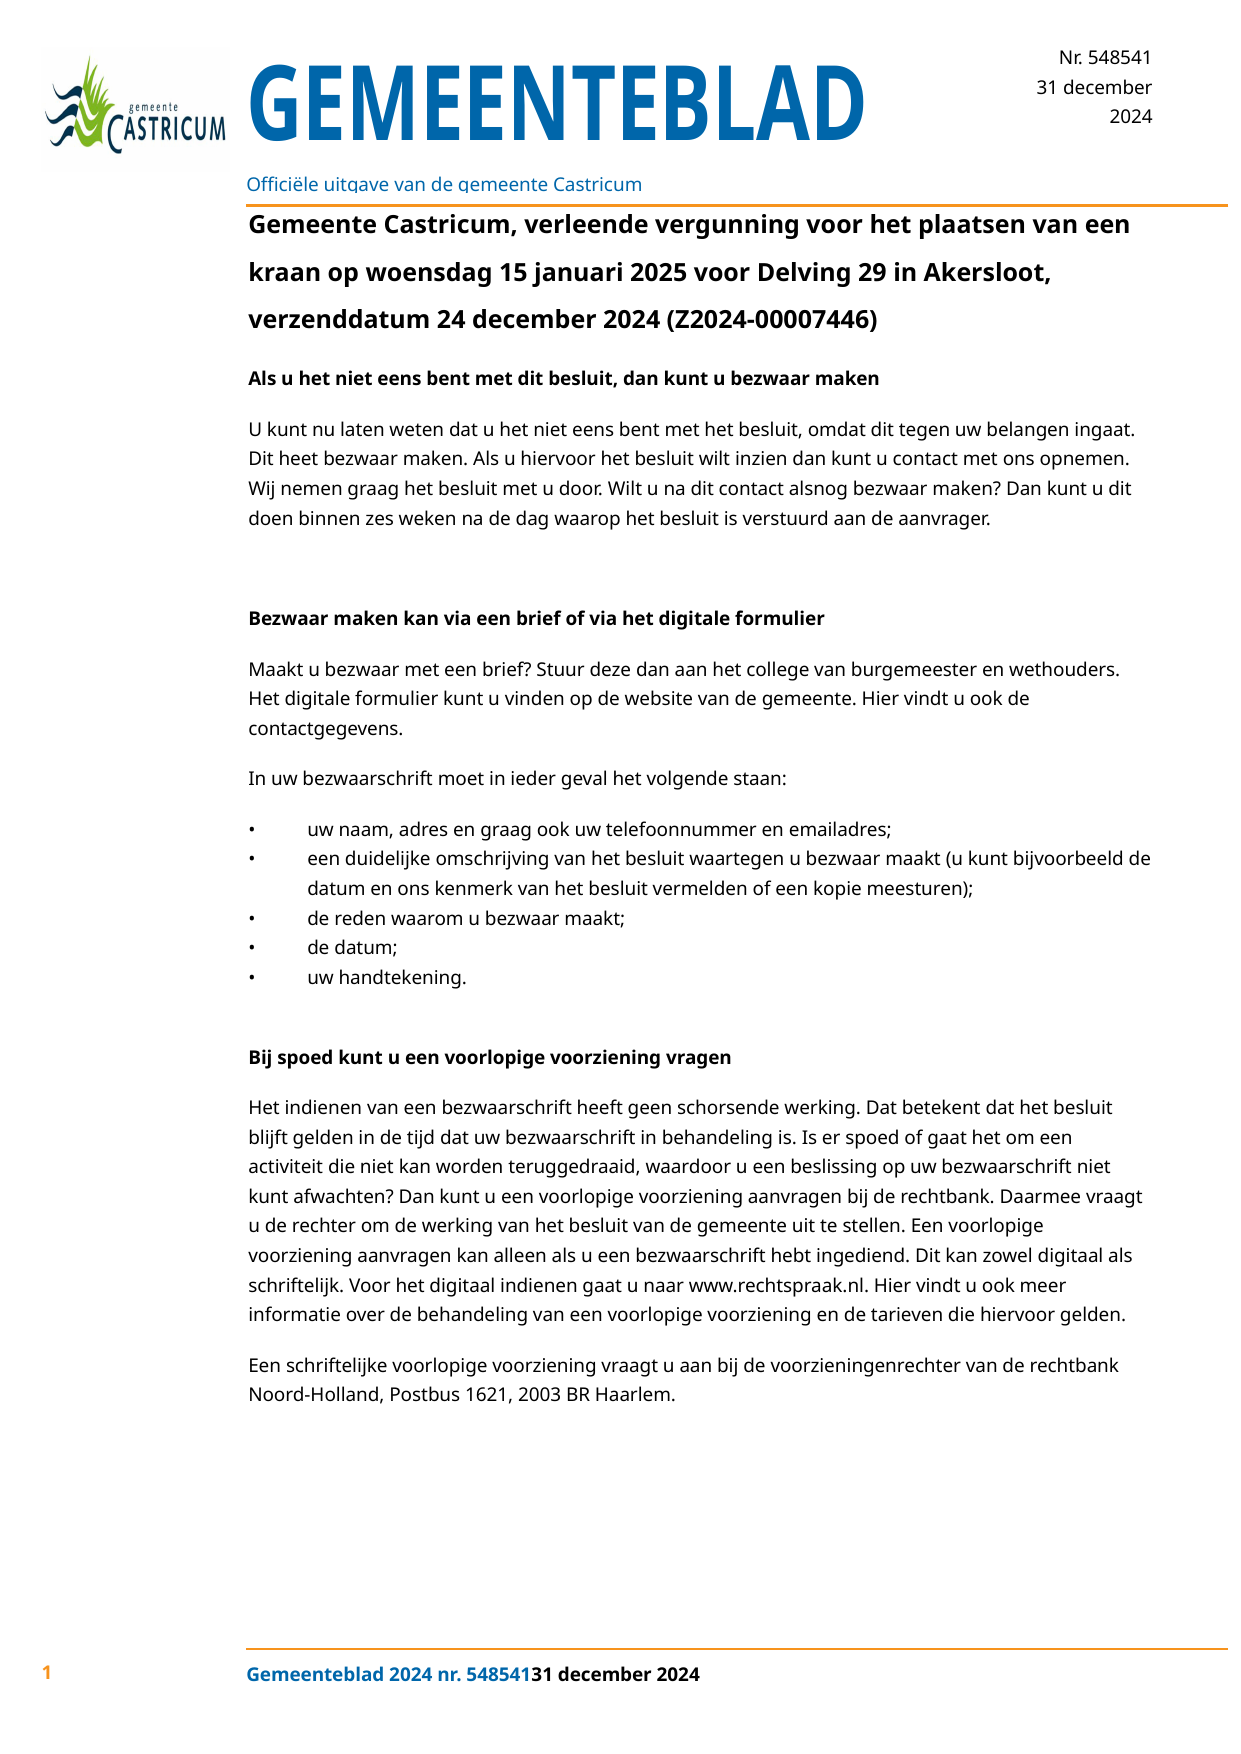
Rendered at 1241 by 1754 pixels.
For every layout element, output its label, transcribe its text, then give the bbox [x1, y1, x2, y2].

picture [41, 47, 231, 172]
list de datum; [248, 934, 1152, 960]
text Bij spoed kunt u een voorlopige voorziening vragen [248, 1044, 1152, 1069]
text Als u het niet eens bent met dit besluit, dan kunt u bezwaar maken [248, 366, 1152, 391]
text Gemeente Castricum, verleende vergunning voor het plaatsen van een kraan op woensdag 15 januari 2025 voor Delving 29 in Akersloot, verzenddatum 24 december 2024 (Z2024-00007446) [248, 207, 1152, 336]
text Bezwaar maken kan via een brief of via het digitale formulier [248, 606, 1152, 631]
list uw naam, adres en graag ook uw telefoonnummer en emailadres; [248, 816, 1152, 842]
list een duidelijke omschrijving van het besluit waartegen u bezwaar maakt (u kunt bijvoorbeeld de datum en ons kenmerk van het besluit vermelden of een kopie meesturen); [248, 846, 1152, 901]
text Het indienen van een bezwaarschrift heeft geen schorsende werking. Dat betekent dat het besluit blijft gelden in de tijd dat uw bezwaarschrift in behandeling is. Is er spoed of gaat het om een activiteit die niet kan worden teruggedraaid, waardoor u een beslissing op uw bezwaarschrift niet kunt afwachten? Dan kunt u een voorlopige voorziening aanvragen bij de rechtbank. Daarmee vraagt u de rechter om de werking van het besluit van de gemeente uit te stellen. Een voorlopige voorziening aanvragen kan alleen als u een bezwaarschrift hebt ingediend. Dit kan zowel digitaal als schriftelijk. Voor het digitaal indienen gaat u naar www.rechtspraak.nl. Hier vindt u ook meer informatie over de behandeling van een voorlopige voorziening en de tarieven die hiervoor gelden. [248, 1094, 1152, 1327]
list de reden waarom u bezwaar maakt; [248, 905, 1152, 930]
text In uw bezwaarschrift moet in ieder geval het volgende staan: [248, 766, 1152, 791]
text Een schriftelijke voorlopige voorziening vraagt u aan bij de voorzieningenrechter van de rechtbank Noord-Holland, Postbus 1621, 2003 BR Haarlem. [248, 1352, 1152, 1407]
list uw handtekening. [248, 964, 1152, 989]
text U kunt nu laten weten dat u het niet eens bent met het besluit, omdat dit tegen uw belangen ingaat. Dit heet bezwaar maken. Als u hiervoor het besluit wilt inzien dan kunt u contact met ons opnemen. Wij nemen graag het besluit met u door. Wilt u na dit contact alsnog bezwaar maken? Dan kunt u dit doen binnen zes weken na de dag waarop het besluit is verstuurd aan de aanvrager. [248, 416, 1152, 530]
text Maakt u bezwaar met een brief? Stuur deze dan aan het college van burgemeester en wethouders. Het digitale formulier kunt u vinden op de website van de gemeente. Hier vindt u ook de contactgegevens. [248, 656, 1152, 741]
